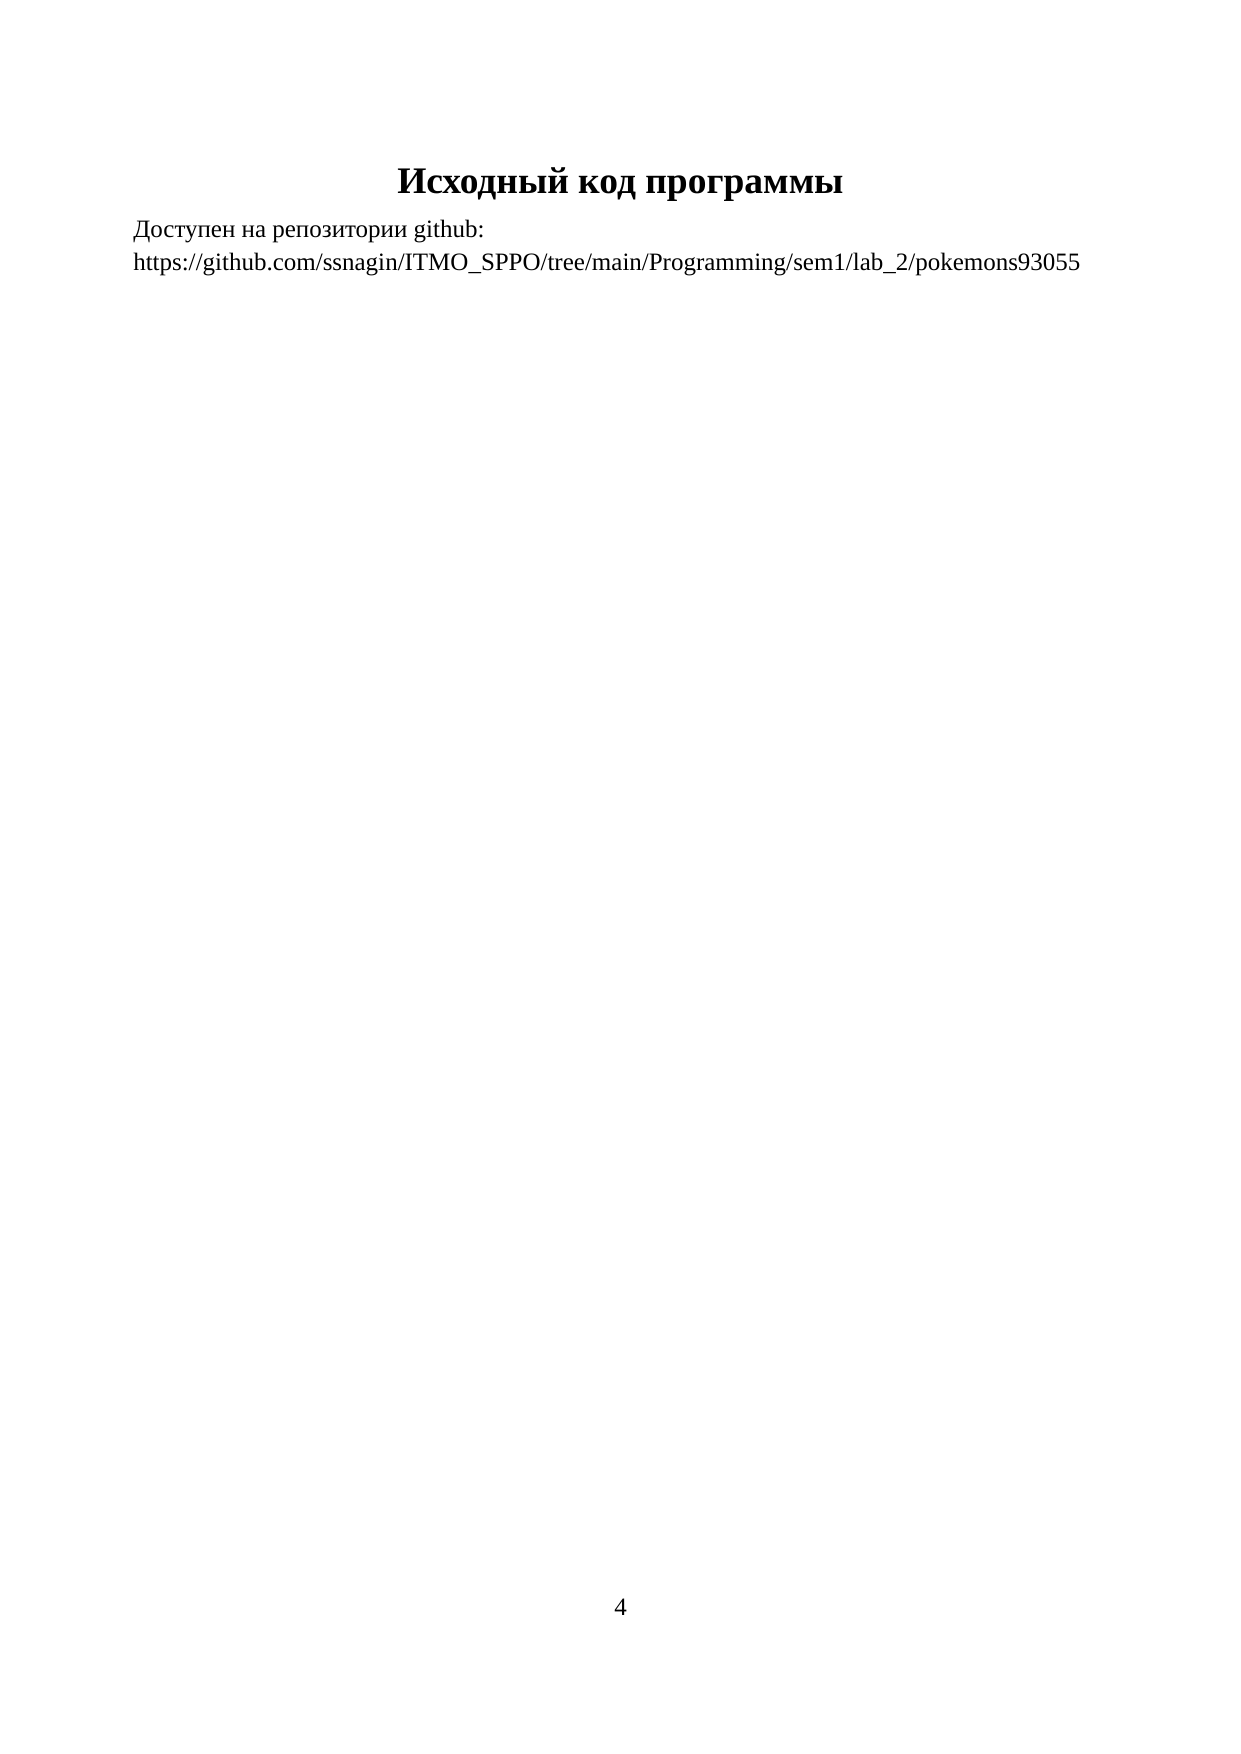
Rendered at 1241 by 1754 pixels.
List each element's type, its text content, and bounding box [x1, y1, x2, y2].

text Доступен на репозитории github: https://github.com/ssnagin/ITMO_SPPO/tree/main/Programming/sem1/lab_2/pokemons93055 [133, 214, 1107, 276]
subtitle Исходный код программы [133, 158, 1107, 201]
